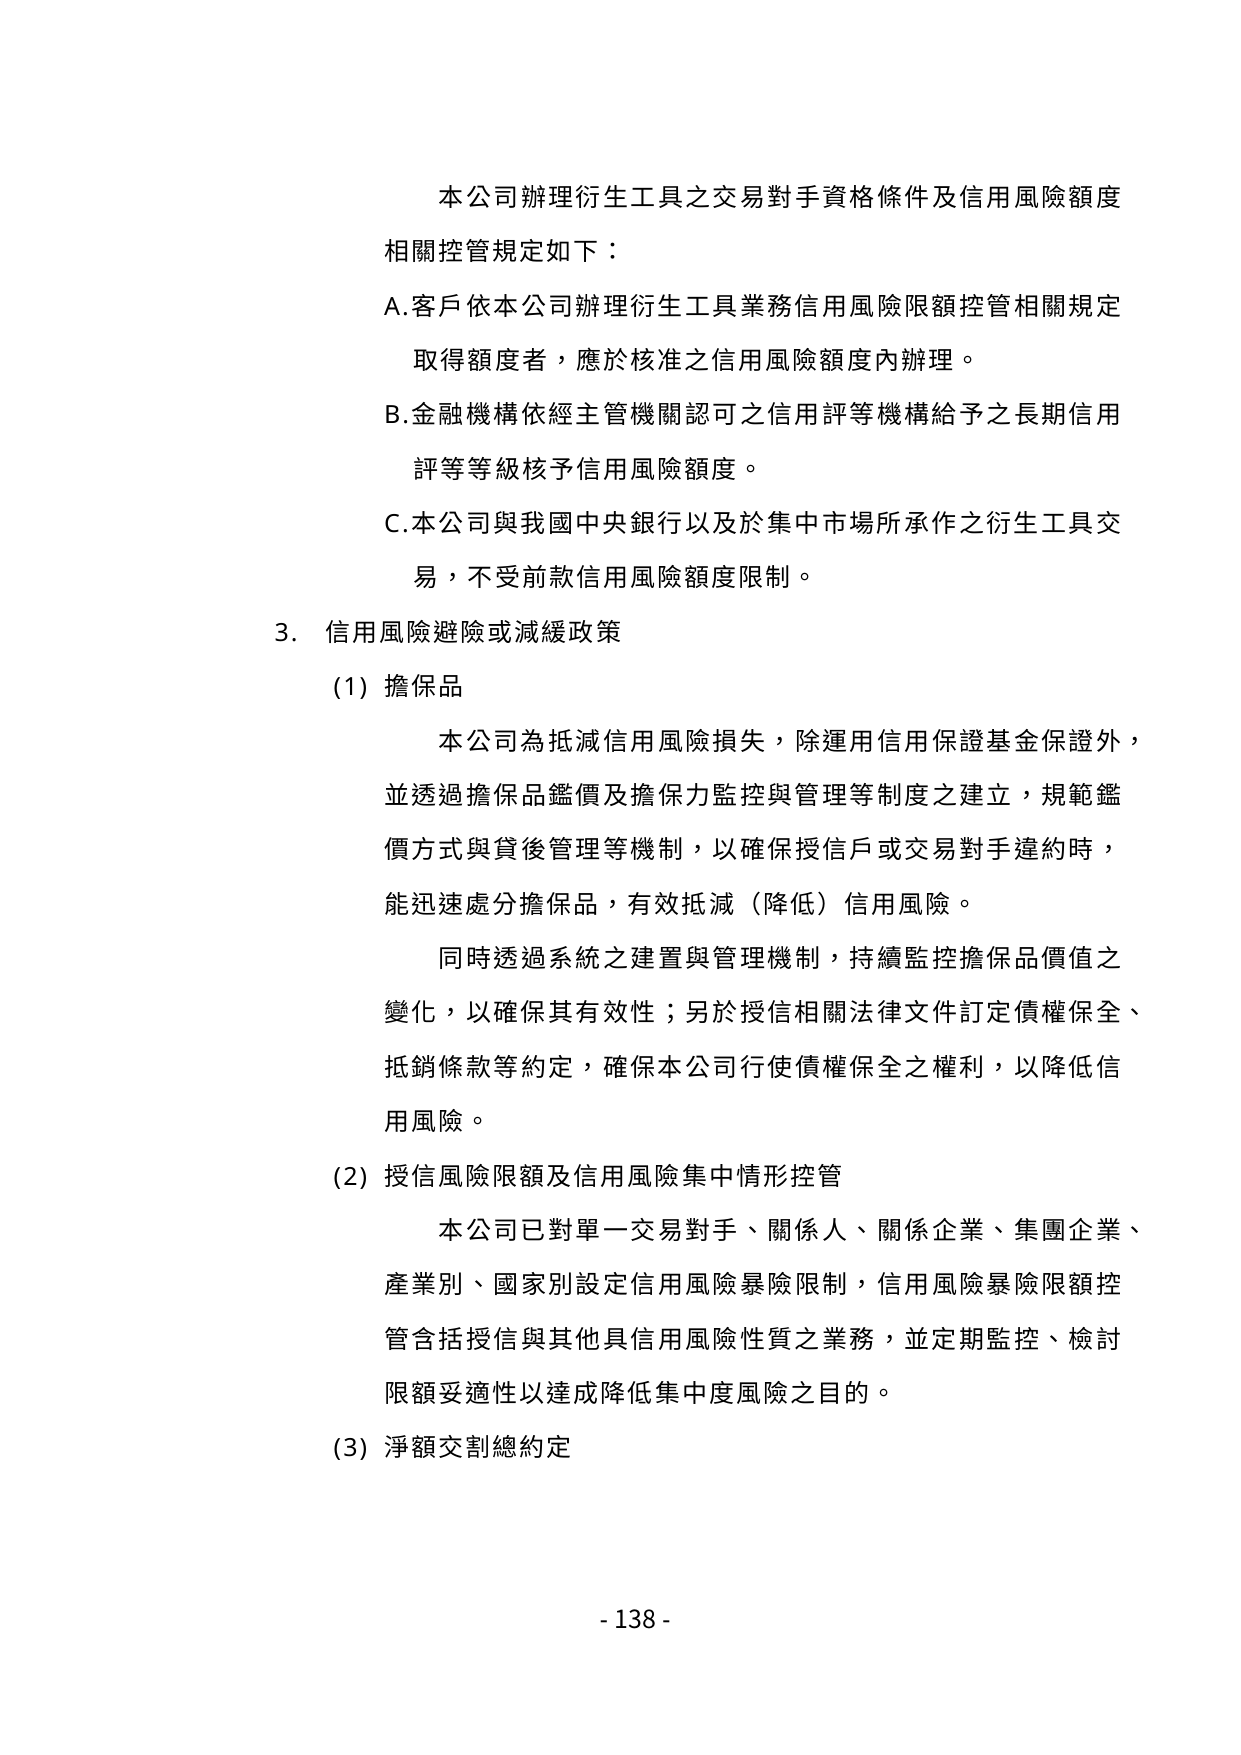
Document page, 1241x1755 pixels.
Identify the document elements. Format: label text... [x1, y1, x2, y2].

text (3) 淨額交割總約定 [325, 1428, 1122, 1464]
text 同時透過系統之建置與管理機制，持續監控擔保品價值之變化，以確保其有效性；另於授信相關法律文件訂定債權保全、抵銷條款等約定，確保本公司行使債權保全之權利，以降低信用風險。 [384, 938, 1122, 1138]
text 本公司辦理衍生工具之交易對手資格條件及信用風險額度相關控管規定如下： [384, 177, 1122, 268]
text 本公司為抵減信用風險損失，除運用信用保證基金保證外，並透過擔保品鑑價及擔保力監控與管理等制度之建立，規範鑑價方式與貸後管理等機制，以確保授信戶或交易對手違約時，能迅速處分擔保品，有效抵減（降低）信用風險。 [384, 721, 1122, 920]
text 本公司已對單一交易對手、關係人、關係企業、集團企業、產業別、國家別設定信用風險暴險限制，信用風險暴險限額控管含括授信與其他具信用風險性質之業務，並定期監控、檢討限額妥適性以達成降低集中度風險之目的。 [384, 1210, 1122, 1410]
text C.本公司與我國中央銀行以及於集中市場所承作之衍生工具交易，不受前款信用風險額度限制。 [384, 503, 1122, 594]
text A.客戶依本公司辦理衍生工具業務信用風險限額控管相關規定取得額度者，應於核准之信用風險額度內辦理。 [384, 286, 1122, 377]
text 3. 信用風險避險或減緩政策 [266, 612, 1122, 648]
text (2) 授信風險限額及信用風險集中情形控管 [325, 1156, 1122, 1192]
text B.金融機構依經主管機關認可之信用評等機構給予之長期信用評等等級核予信用風險額度。 [384, 395, 1122, 485]
text (1) 擔保品 [325, 667, 1122, 703]
